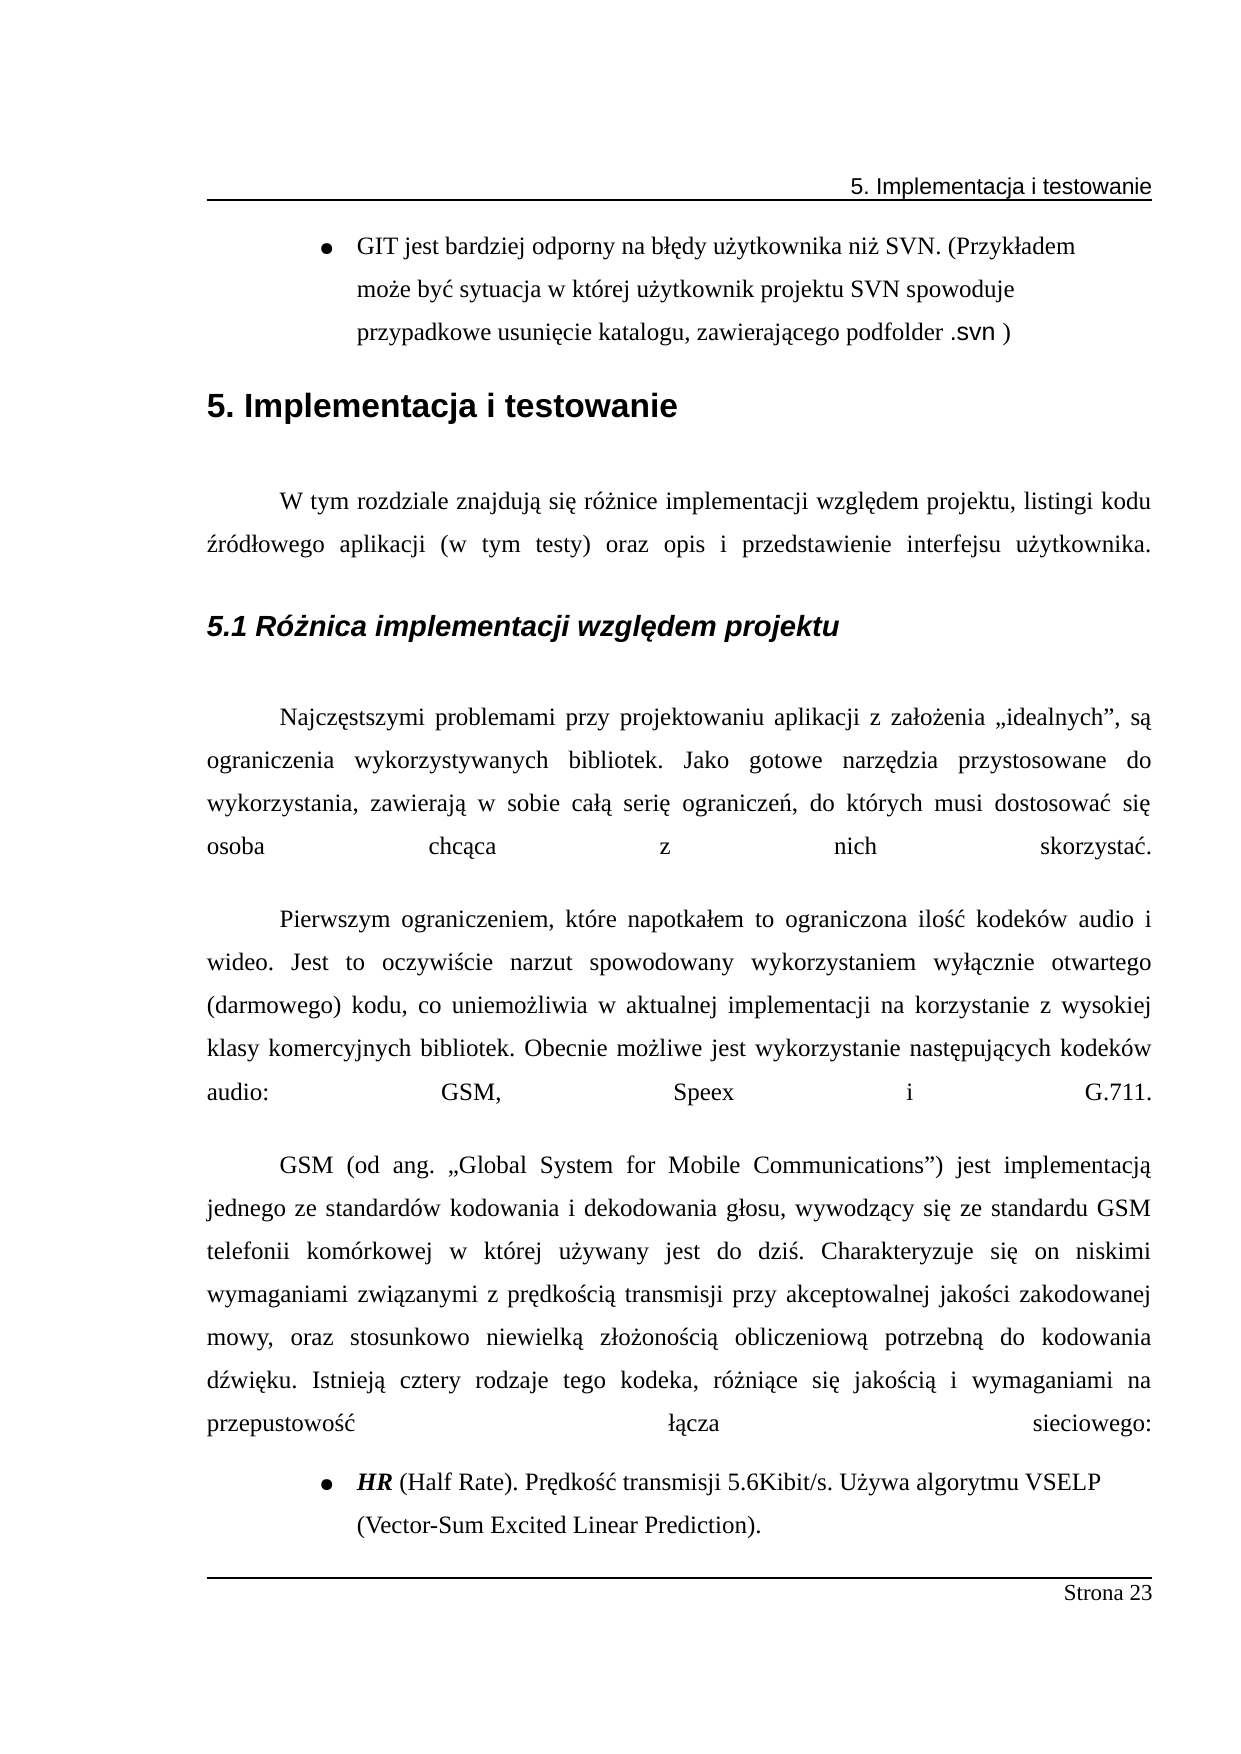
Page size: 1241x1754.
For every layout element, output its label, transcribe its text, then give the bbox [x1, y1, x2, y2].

list HR (Half Rate). Prędkość transmisji 5.6Kibit/s. Używa algorytmu VSELP (Vector-Sum Excited Linear Prediction). [319, 1467, 1122, 1538]
text W tym rozdziale znajdują się różnice implementacji względem projektu, listingi kodu źródłowego aplikacji (w tym testy) oraz opis i przedstawienie interfejsu użytkownika. [207, 486, 1152, 558]
list GIT jest bardziej odporny na błędy użytkownika niż SVN. (Przykładem może być sytuacja w której użytkownik projektu SVN spowoduje przypadkowe usunięcie katalogu, zawierającego podfolder .svn ) [319, 231, 1122, 346]
subtitle 5.1 Różnica implementacji względem projektu [207, 609, 1152, 642]
text GSM (od ang. „Global System for Mobile Communications”) jest implementacją jednego ze standardów kodowania i dekodowania głosu, wywodzący się ze standardu GSM telefonii komórkowej w której używany jest do dziś. Charakteryzuje się on niskimi wymaganiami związanymi z prędkością transmisji przy akceptowalnej jakości zakodowanej mowy, oraz stosunkowo niewielką złożonością obliczeniową potrzebną do kodowania dźwięku. Istnieją cztery rodzaje tego kodeka, różniące się jakością i wymaganiami na przepustowość łącza sieciowego: [207, 1150, 1152, 1437]
text Pierwszym ograniczeniem, które napotkałem to ograniczona ilość kodeków audio i wideo. Jest to oczywiście narzut spowodowany wykorzystaniem wyłącznie otwartego (darmowego) kodu, co uniemożliwia w aktualnej implementacji na korzystanie z wysokiej klasy komercyjnych bibliotek. Obecnie możliwe jest wykorzystanie następujących kodeków audio: GSM, Speex i G.711. [207, 904, 1152, 1105]
subtitle 5. Implementacja i testowanie [207, 386, 1152, 424]
text Najczęstszymi problemami przy projektowaniu aplikacji z założenia „idealnych”, są ograniczenia wykorzystywanych bibliotek. Jako gotowe narzędzia przystosowane do wykorzystania, zawierają w sobie całą serię ograniczeń, do których musi dostosować się osoba chcąca z nich skorzystać. [207, 702, 1152, 860]
